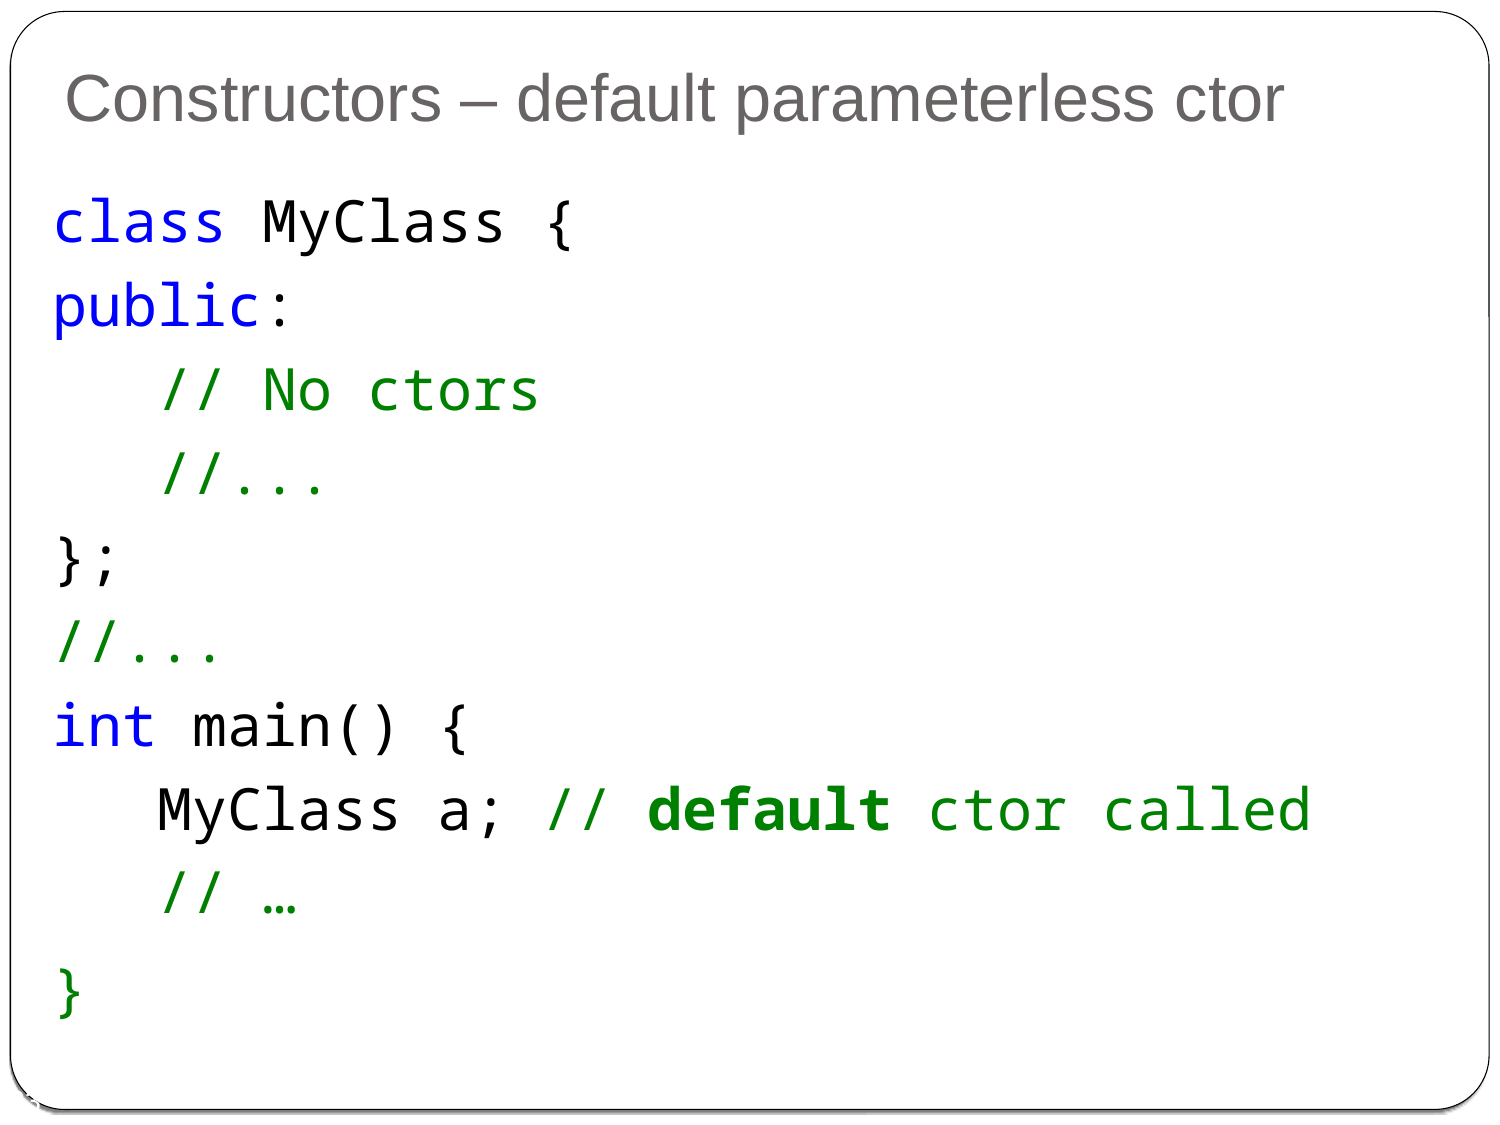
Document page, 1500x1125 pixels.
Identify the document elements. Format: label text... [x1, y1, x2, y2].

slide_number [0, 1074, 50, 1125]
title Constructors – default parameterless ctor [50, 24, 1450, 150]
list class MyClass { public: // No ctors //... }; //... int main() { MyClass a; // default ctor called // … } [37, 162, 1463, 1088]
